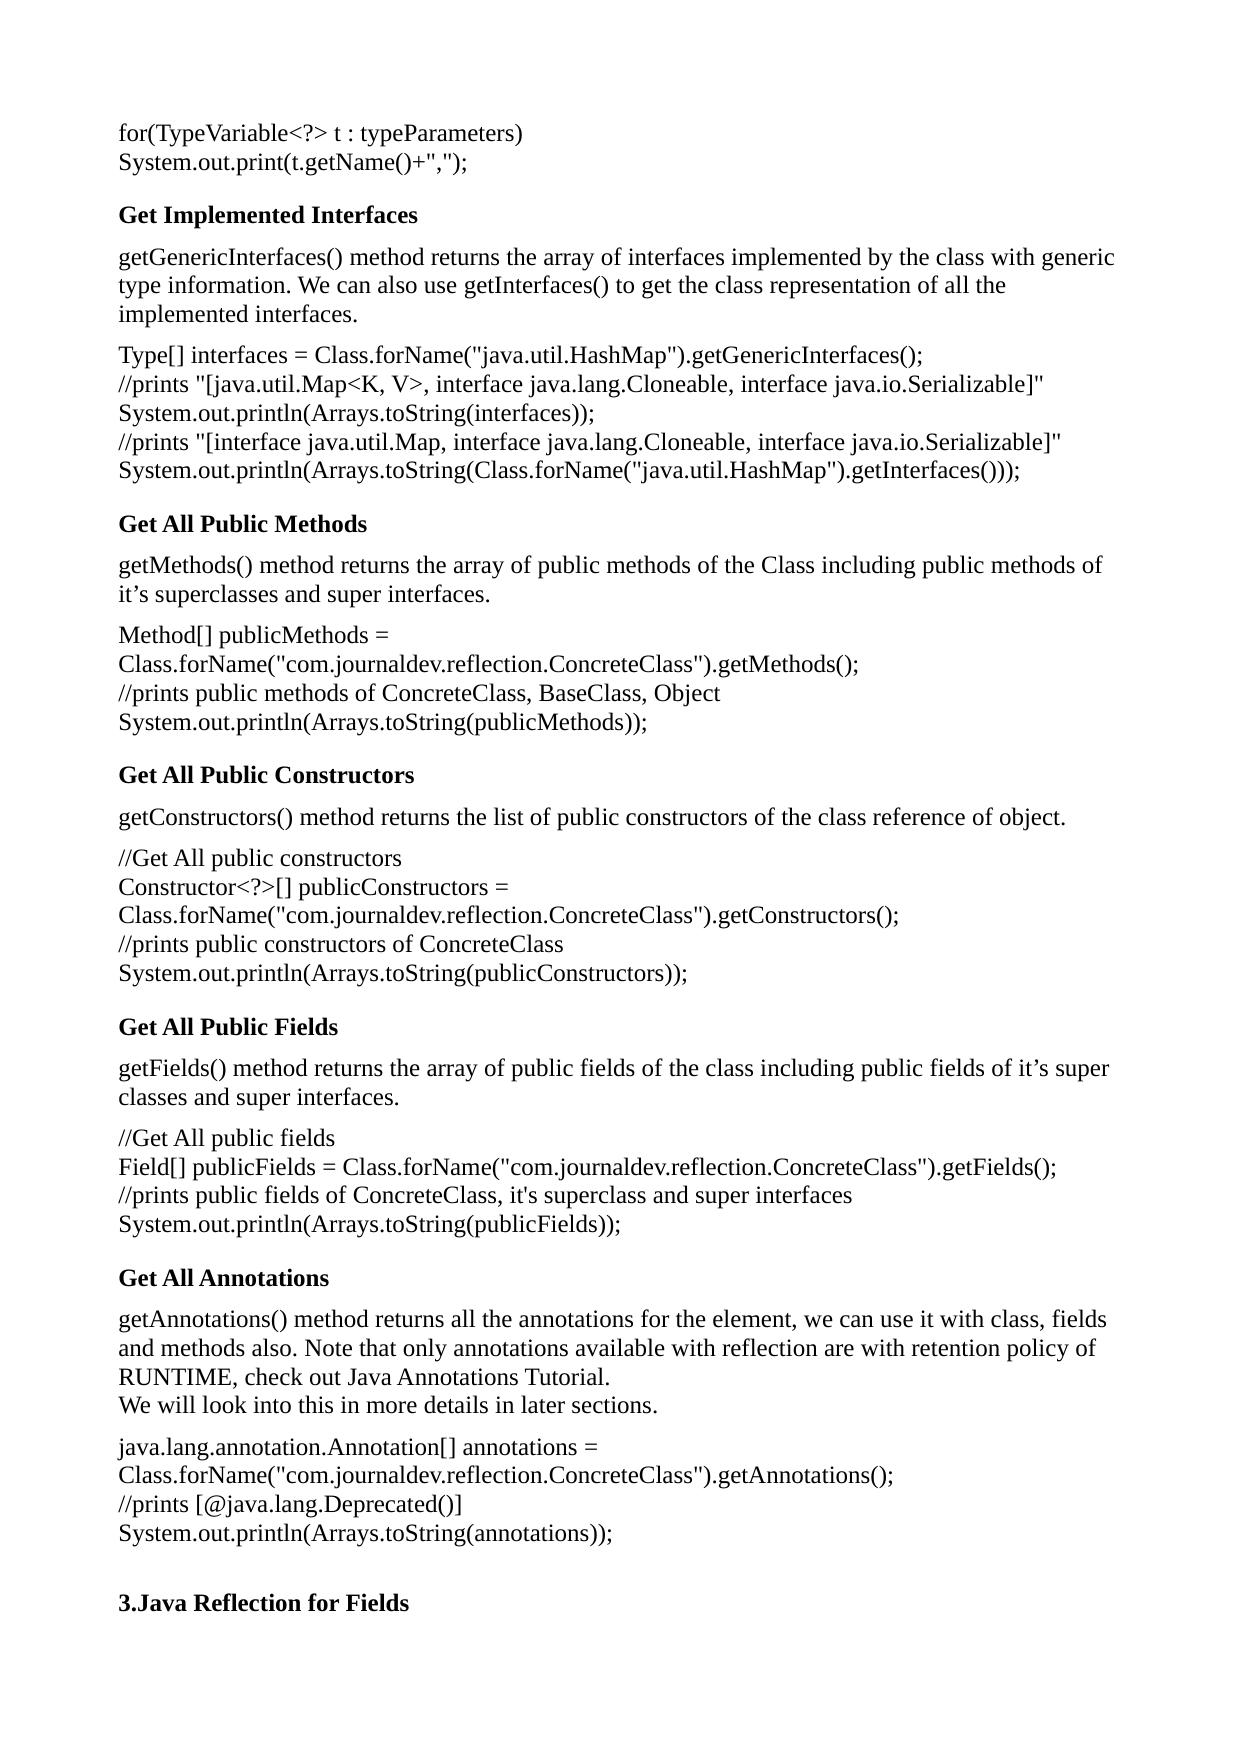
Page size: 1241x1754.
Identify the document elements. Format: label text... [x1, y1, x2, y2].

text Constructor<?>[] publicConstructors = Class.forName("com.journaldev.reflection.ConcreteClass").getConstructors(); [118, 872, 1122, 929]
text System.out.println(Arrays.toString(publicMethods)); [118, 707, 1122, 736]
subtitle Get Implemented Interfaces [118, 201, 1122, 229]
text System.out.println(Arrays.toString(Class.forName("java.util.HashMap").getInterfaces())); [118, 456, 1122, 484]
text //prints "[interface java.util.Map, interface java.lang.Cloneable, interface java.io.Serializable]" [118, 427, 1122, 456]
text for(TypeVariable<?> t : typeParameters) [118, 118, 1122, 147]
text java.lang.annotation.Annotation[] annotations = Class.forName("com.journaldev.reflection.ConcreteClass").getAnnotations(); [118, 1432, 1122, 1489]
subtitle Get All Public Constructors [118, 761, 1122, 789]
text System.out.println(Arrays.toString(interfaces)); [118, 398, 1122, 427]
text getAnnotations() method returns all the annotations for the element, we can use it with class, fields and methods also. Note that only annotations available with reflection are with retention policy of RUNTIME, check out Java Annotations Tutorial. We will look into this in more details in later sections. [118, 1304, 1122, 1419]
text //Get All public fields [118, 1123, 1122, 1152]
text //prints public constructors of ConcreteClass [118, 929, 1122, 958]
subtitle Get All Public Methods [118, 509, 1122, 538]
text //Get All public constructors [118, 843, 1122, 872]
text //prints [@java.lang.Deprecated()] [118, 1489, 1122, 1518]
text System.out.print(t.getName()+","); [118, 147, 1122, 176]
text getFields() method returns the array of public fields of the class including public fields of it’s super classes and super interfaces. [118, 1053, 1122, 1111]
subtitle Get All Annotations [118, 1263, 1122, 1292]
text System.out.println(Arrays.toString(annotations)); [118, 1518, 1122, 1547]
text getGenericInterfaces() method returns the array of interfaces implemented by the class with generic type information. We can also use getInterfaces() to get the class representation of all the implemented interfaces. [118, 242, 1122, 328]
text Type[] interfaces = Class.forName("java.util.HashMap").getGenericInterfaces(); [118, 341, 1122, 369]
text //prints public methods of ConcreteClass, BaseClass, Object [118, 678, 1122, 707]
text //prints public fields of ConcreteClass, it's superclass and super interfaces [118, 1181, 1122, 1209]
text getMethods() method returns the array of public methods of the Class including public methods of it’s superclasses and super interfaces. [118, 551, 1122, 608]
subtitle Get All Public Fields [118, 1012, 1122, 1041]
text System.out.println(Arrays.toString(publicFields)); [118, 1209, 1122, 1238]
text getConstructors() method returns the list of public constructors of the class reference of object. [118, 802, 1122, 831]
text Field[] publicFields = Class.forName("com.journaldev.reflection.ConcreteClass").getFields(); [118, 1152, 1122, 1181]
text Method[] publicMethods = Class.forName("com.journaldev.reflection.ConcreteClass").getMethods(); [118, 621, 1122, 678]
text System.out.println(Arrays.toString(publicConstructors)); [118, 958, 1122, 987]
text 3.Java Reflection for Fields [118, 1588, 1122, 1617]
text //prints "[java.util.Map<K, V>, interface java.lang.Cloneable, interface java.io.Serializable]" [118, 369, 1122, 398]
